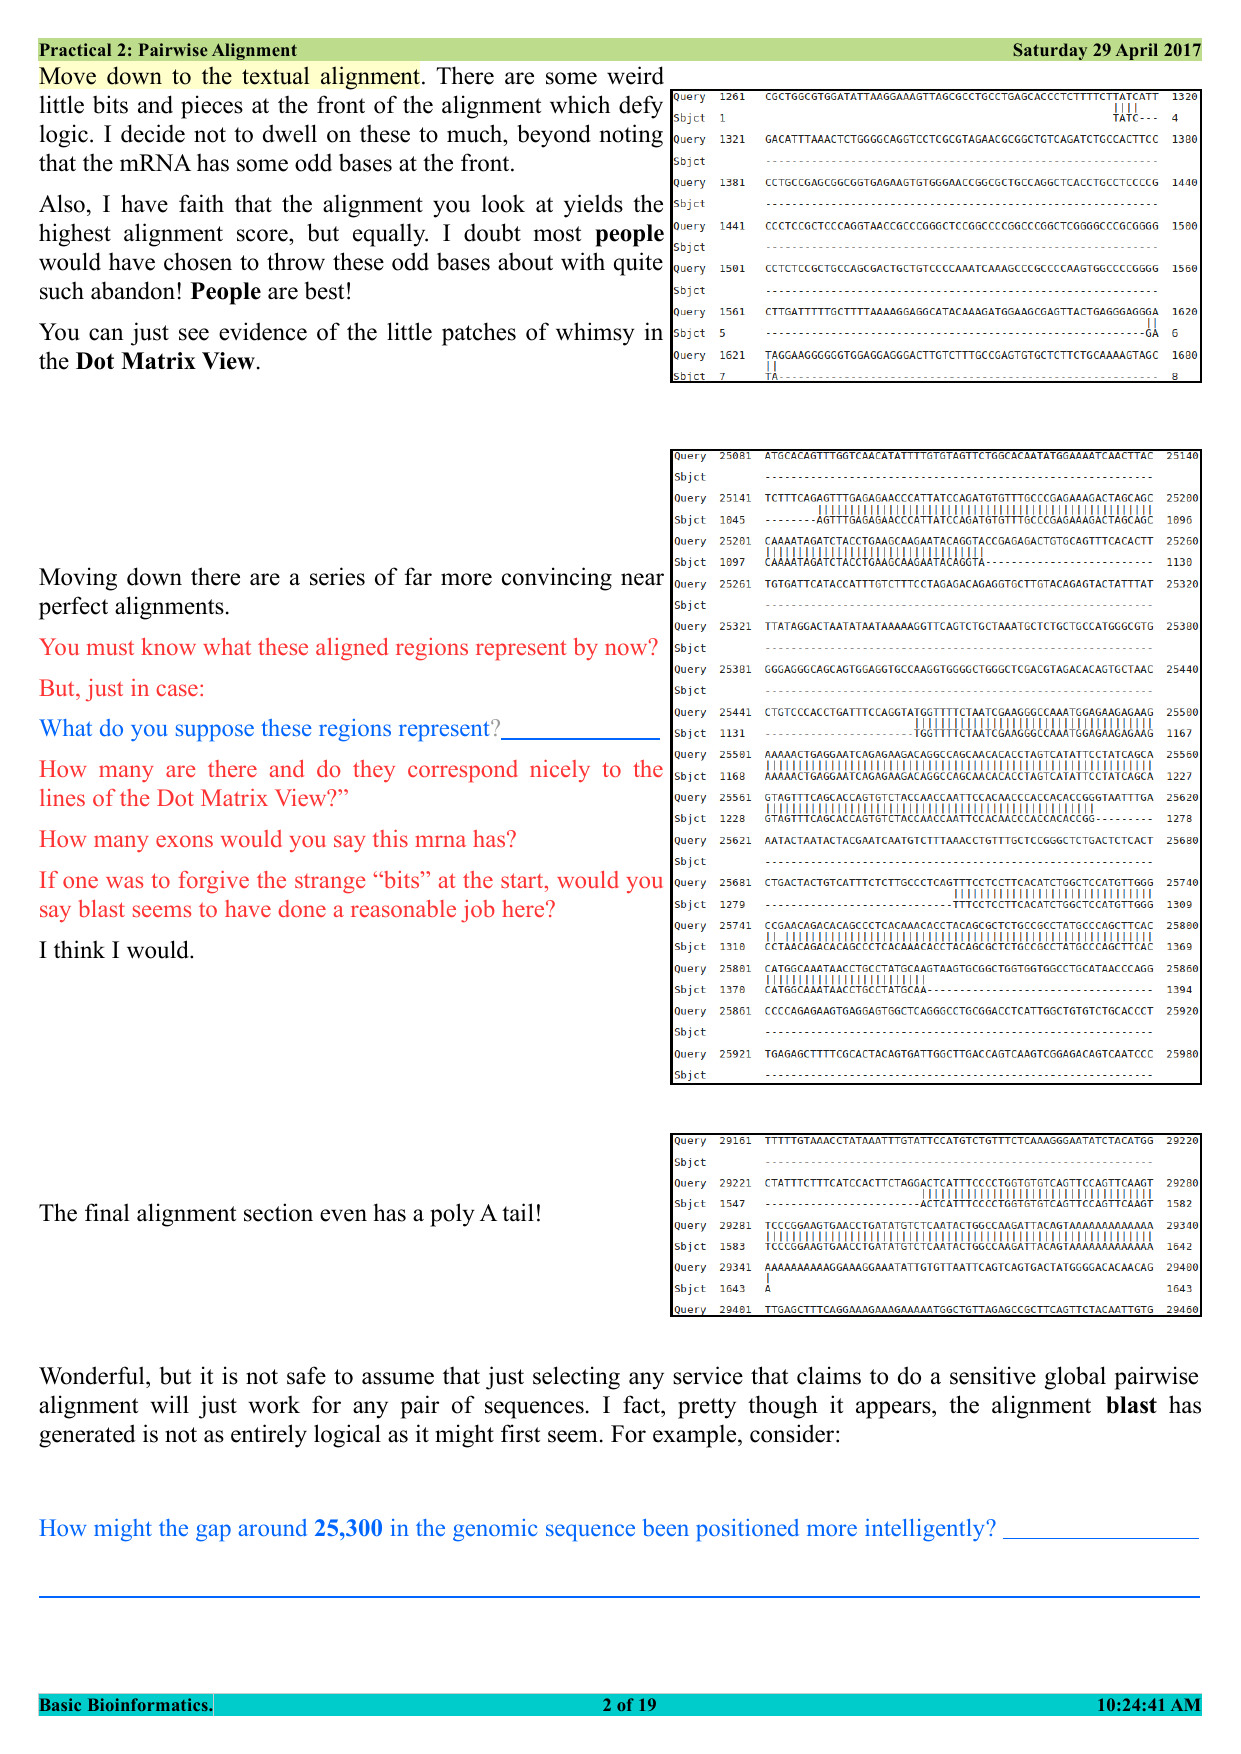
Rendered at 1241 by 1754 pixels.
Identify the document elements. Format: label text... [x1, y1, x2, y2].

text Also, I have faith that the alignment you look at yields the highest alignment score, but equally. I doubt most people would have chosen to throw these odd bases about with quite such abandon! People are best! [38, 188, 670, 305]
text You can just see evidence of the little patches of whimsy in the Dot Matrix View. [38, 317, 670, 375]
picture [673, 451, 1200, 1083]
text Wonderful, but it is not safe to assume that just selecting any service that claims to do a sensitive global pairwise alignment will just work for any pair of sequences. I fact, pretty though it appears, the alignment blast has generated is not as entirely logical as it might first seem. For example, consider: [38, 1361, 1202, 1448]
text How might the gap around 25,300 in the genomic sequence been positioned more intelligently? [38, 1512, 1202, 1542]
text Moving down there are a series of far more convincing near perfect alignments. [38, 562, 670, 620]
picture [673, 91, 1200, 381]
text I think I would. [38, 935, 670, 964]
picture [673, 1135, 1200, 1315]
text If one was to forgive the strange “bits” at the start, would you say blast seems to have done a reasonable job here? [38, 865, 670, 923]
text The final alignment section even has a poly A tail! [38, 1197, 670, 1227]
text How many exons would you say this mrna has? [38, 824, 670, 853]
text You must know what these aligned regions represent by now? [38, 632, 670, 661]
text But, just in case: [38, 672, 670, 701]
text What do you suppose these regions represent? [38, 713, 670, 742]
text How many are there and do they correspond nicely to the lines of the Dot Matrix View?” [38, 754, 670, 812]
text Move down to the textual alignment. There are some weird little bits and pieces at the front of the alignment which defy logic. I decide not to dwell on these to much, beyond noting that the mRNA has some odd bases at the front. [38, 61, 1202, 177]
